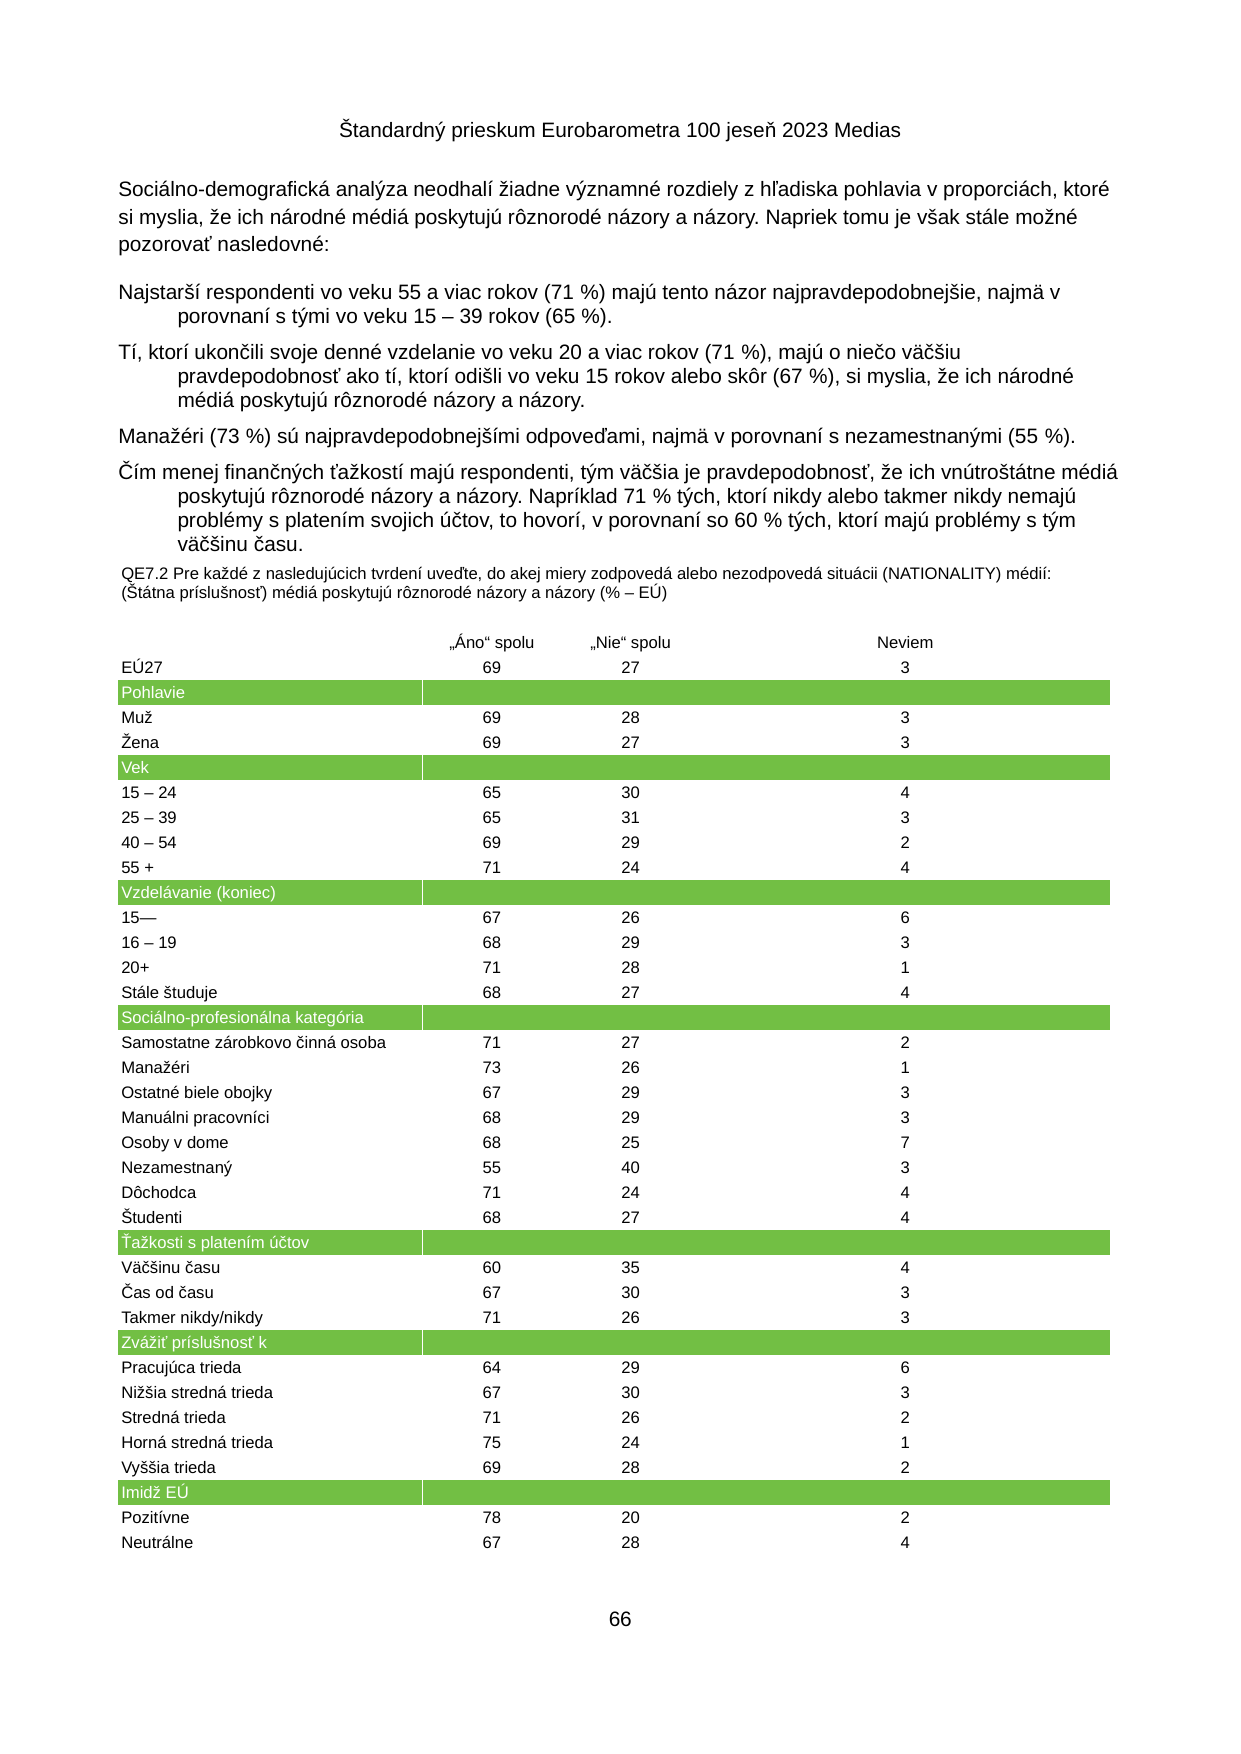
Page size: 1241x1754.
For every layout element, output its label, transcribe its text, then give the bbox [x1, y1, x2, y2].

table_cell 67 [423, 905, 561, 930]
table_cell Čas od času [118, 1280, 422, 1305]
table_cell 27 [561, 1030, 700, 1055]
table_cell 69 [423, 1455, 561, 1480]
table_cell Väčšinu času [118, 1255, 422, 1280]
table_cell 28 [561, 705, 700, 730]
table_cell 73 [423, 1055, 561, 1080]
table_cell 71 [423, 855, 561, 880]
table_cell 29 [561, 1355, 700, 1380]
table_cell „Áno“ spolu [423, 630, 561, 655]
table_cell 40 [561, 1155, 700, 1180]
table_cell 4 [700, 855, 1110, 880]
table_cell [561, 1330, 700, 1355]
table_cell 4 [700, 980, 1110, 1005]
table_cell 29 [561, 930, 700, 955]
table_cell 68 [423, 1205, 561, 1230]
table_cell [118, 605, 422, 630]
table_cell Dôchodca [118, 1180, 422, 1205]
table_header QE7.2 Pre každé z nasledujúcich tvrdení uveďte, do akej miery zodpovedá alebo nezodpovedá situácii (NATIONALITY) médií: (Štátna príslušnosť) médiá poskytujú rôznorodé názory a názory (% – EÚ) [118, 561, 1110, 605]
table_cell [561, 1480, 700, 1505]
table_cell 30 [561, 1280, 700, 1305]
table_cell 28 [561, 955, 700, 980]
table_cell [561, 880, 700, 905]
table_cell [700, 680, 1110, 705]
table_cell 55 + [118, 855, 422, 880]
table_cell 29 [561, 1105, 700, 1130]
table_cell [561, 755, 700, 780]
table_cell Stále študuje [118, 980, 422, 1005]
table_cell [423, 605, 561, 630]
table_cell 7 [700, 1130, 1110, 1155]
table_cell Samostatne zárobkovo činná osoba [118, 1030, 422, 1055]
table_cell Žena [118, 730, 422, 755]
table_cell 24 [561, 855, 700, 880]
table_cell 4 [700, 1530, 1110, 1555]
table_cell 3 [700, 1080, 1110, 1105]
table_cell [561, 605, 700, 630]
table_cell EÚ27 [118, 655, 422, 680]
table_cell 27 [561, 655, 700, 680]
table_cell 28 [561, 1530, 700, 1555]
table_cell Ostatné biele obojky [118, 1080, 422, 1105]
table_cell 67 [423, 1380, 561, 1405]
table_cell 26 [561, 1055, 700, 1080]
table_cell Horná stredná trieda [118, 1430, 422, 1455]
table_cell [700, 1230, 1110, 1255]
text Manažéri (73 %) sú najpravdepodobnejšími odpoveďami, najmä v porovnaní s nezamestnanými (55 %). [118, 424, 1122, 448]
table_cell 3 [700, 1155, 1110, 1180]
table_cell Pohlavie [118, 680, 422, 705]
table_cell 3 [700, 1380, 1110, 1405]
table_cell [423, 1330, 561, 1355]
table_cell Ťažkosti s platením účtov [118, 1230, 422, 1255]
table_cell 3 [700, 1305, 1110, 1330]
table_cell Takmer nikdy/nikdy [118, 1305, 422, 1330]
table_cell 3 [700, 1105, 1110, 1130]
table_cell 20+ [118, 955, 422, 980]
table_cell Stredná trieda [118, 1405, 422, 1430]
table_cell 71 [423, 1030, 561, 1055]
table_cell 2 [700, 1505, 1110, 1530]
table_cell [423, 880, 561, 905]
table_cell [700, 605, 1110, 630]
table_cell 2 [700, 1030, 1110, 1055]
table_cell Vzdelávanie (koniec) [118, 880, 422, 905]
table_cell 40 – 54 [118, 830, 422, 855]
table_cell [423, 1480, 561, 1505]
table_cell Osoby v dome [118, 1130, 422, 1155]
table_cell 2 [700, 1455, 1110, 1480]
table_cell 24 [561, 1430, 700, 1455]
table_cell Vyššia trieda [118, 1455, 422, 1480]
table_cell [700, 880, 1110, 905]
table_cell 68 [423, 1130, 561, 1155]
table_cell 4 [700, 780, 1110, 805]
table_cell 3 [700, 730, 1110, 755]
table_cell 31 [561, 805, 700, 830]
table_cell [561, 1005, 700, 1030]
table_cell 27 [561, 730, 700, 755]
table_cell 3 [700, 1280, 1110, 1305]
table_cell 1 [700, 955, 1110, 980]
table_cell Nezamestnaný [118, 1155, 422, 1180]
table_cell 6 [700, 1355, 1110, 1380]
table_cell 25 [561, 1130, 700, 1155]
table_cell 68 [423, 930, 561, 955]
table_cell 71 [423, 1305, 561, 1330]
table_cell 67 [423, 1530, 561, 1555]
table_cell 69 [423, 655, 561, 680]
table_cell 6 [700, 905, 1110, 930]
table_cell 69 [423, 730, 561, 755]
table_cell Pozitívne [118, 1505, 422, 1530]
table_cell [423, 1230, 561, 1255]
table_cell Sociálno-profesionálna kategória [118, 1005, 422, 1030]
table_cell 29 [561, 830, 700, 855]
table_cell Pracujúca trieda [118, 1355, 422, 1380]
table_cell 28 [561, 1455, 700, 1480]
table_cell 75 [423, 1430, 561, 1455]
table_cell 71 [423, 1405, 561, 1430]
table_cell 3 [700, 805, 1110, 830]
table_cell 24 [561, 1180, 700, 1205]
table_cell 3 [700, 655, 1110, 680]
table_cell 78 [423, 1505, 561, 1530]
text Sociálno-demografická analýza neodhalí žiadne významné rozdiely z hľadiska pohlavia v proporciách, ktoré si myslia, že ich národné médiá poskytujú rôznorodé názory a názory. Napriek tomu je však stále možné pozorovať nasledovné: [118, 177, 1122, 256]
table_cell [423, 680, 561, 705]
table_cell [700, 755, 1110, 780]
table_cell 35 [561, 1255, 700, 1280]
table_cell 2 [700, 1405, 1110, 1430]
table_cell 65 [423, 780, 561, 805]
table_cell 67 [423, 1280, 561, 1305]
table_cell [561, 680, 700, 705]
table_cell 1 [700, 1430, 1110, 1455]
table_cell 3 [700, 930, 1110, 955]
table_cell Neviem [700, 630, 1110, 655]
table_cell 30 [561, 780, 700, 805]
table_cell Manažéri [118, 1055, 422, 1080]
table_cell [700, 1005, 1110, 1030]
table_cell 69 [423, 830, 561, 855]
table_cell 68 [423, 980, 561, 1005]
table_cell [423, 1005, 561, 1030]
table_cell 69 [423, 705, 561, 730]
table_cell 3 [700, 705, 1110, 730]
table_cell 4 [700, 1180, 1110, 1205]
table_cell 4 [700, 1255, 1110, 1280]
table_cell Imidž EÚ [118, 1480, 422, 1505]
table_cell 15 – 24 [118, 780, 422, 805]
table_cell [118, 630, 422, 655]
table_cell 71 [423, 955, 561, 980]
table_cell Neutrálne [118, 1530, 422, 1555]
table_cell 2 [700, 830, 1110, 855]
table_cell 30 [561, 1380, 700, 1405]
table_cell Študenti [118, 1205, 422, 1230]
table_cell 26 [561, 1405, 700, 1430]
table_cell „Nie“ spolu [561, 630, 700, 655]
table_cell 26 [561, 1305, 700, 1330]
table_cell 20 [561, 1505, 700, 1530]
text Tí, ktorí ukončili svoje denné vzdelanie vo veku 20 a viac rokov (71 %), majú o niečo väčšiu pravdepodobnosť ako tí, ktorí odišli vo veku 15 rokov alebo skôr (67 %), si myslia, že ich národné médiá poskytujú rôznorodé názory a názory. [118, 340, 1122, 412]
table_cell 60 [423, 1255, 561, 1280]
table_cell Vek [118, 755, 422, 780]
text Čím menej finančných ťažkostí majú respondenti, tým väčšia je pravdepodobnosť, že ich vnútroštátne médiá poskytujú rôznorodé názory a názory. Napríklad 71 % tých, ktorí nikdy alebo takmer nikdy nemajú problémy s platením svojich účtov, to hovorí, v porovnaní so 60 % tých, ktorí majú problémy s tým väčšinu času. [118, 459, 1122, 555]
table_cell 55 [423, 1155, 561, 1180]
table_cell [423, 755, 561, 780]
table_cell [700, 1330, 1110, 1355]
table_cell Zvážiť príslušnosť k [118, 1330, 422, 1355]
table_cell Muž [118, 705, 422, 730]
table_cell 27 [561, 980, 700, 1005]
table_cell 1 [700, 1055, 1110, 1080]
table_cell 68 [423, 1105, 561, 1130]
table_cell 67 [423, 1080, 561, 1105]
table_cell 29 [561, 1080, 700, 1105]
table_cell 64 [423, 1355, 561, 1380]
table_cell Manuálni pracovníci [118, 1105, 422, 1130]
table_cell 71 [423, 1180, 561, 1205]
table_cell 16 – 19 [118, 930, 422, 955]
table_cell 27 [561, 1205, 700, 1230]
table_cell Nižšia stredná trieda [118, 1380, 422, 1405]
table_cell [561, 1230, 700, 1255]
table_cell 65 [423, 805, 561, 830]
table_cell 15— [118, 905, 422, 930]
table_cell [700, 1480, 1110, 1505]
table_cell 26 [561, 905, 700, 930]
table_cell 4 [700, 1205, 1110, 1230]
text Najstarší respondenti vo veku 55 a viac rokov (71 %) majú tento názor najpravdepodobnejšie, najmä v porovnaní s tými vo veku 15 – 39 rokov (65 %). [118, 280, 1122, 328]
table_cell 25 – 39 [118, 805, 422, 830]
